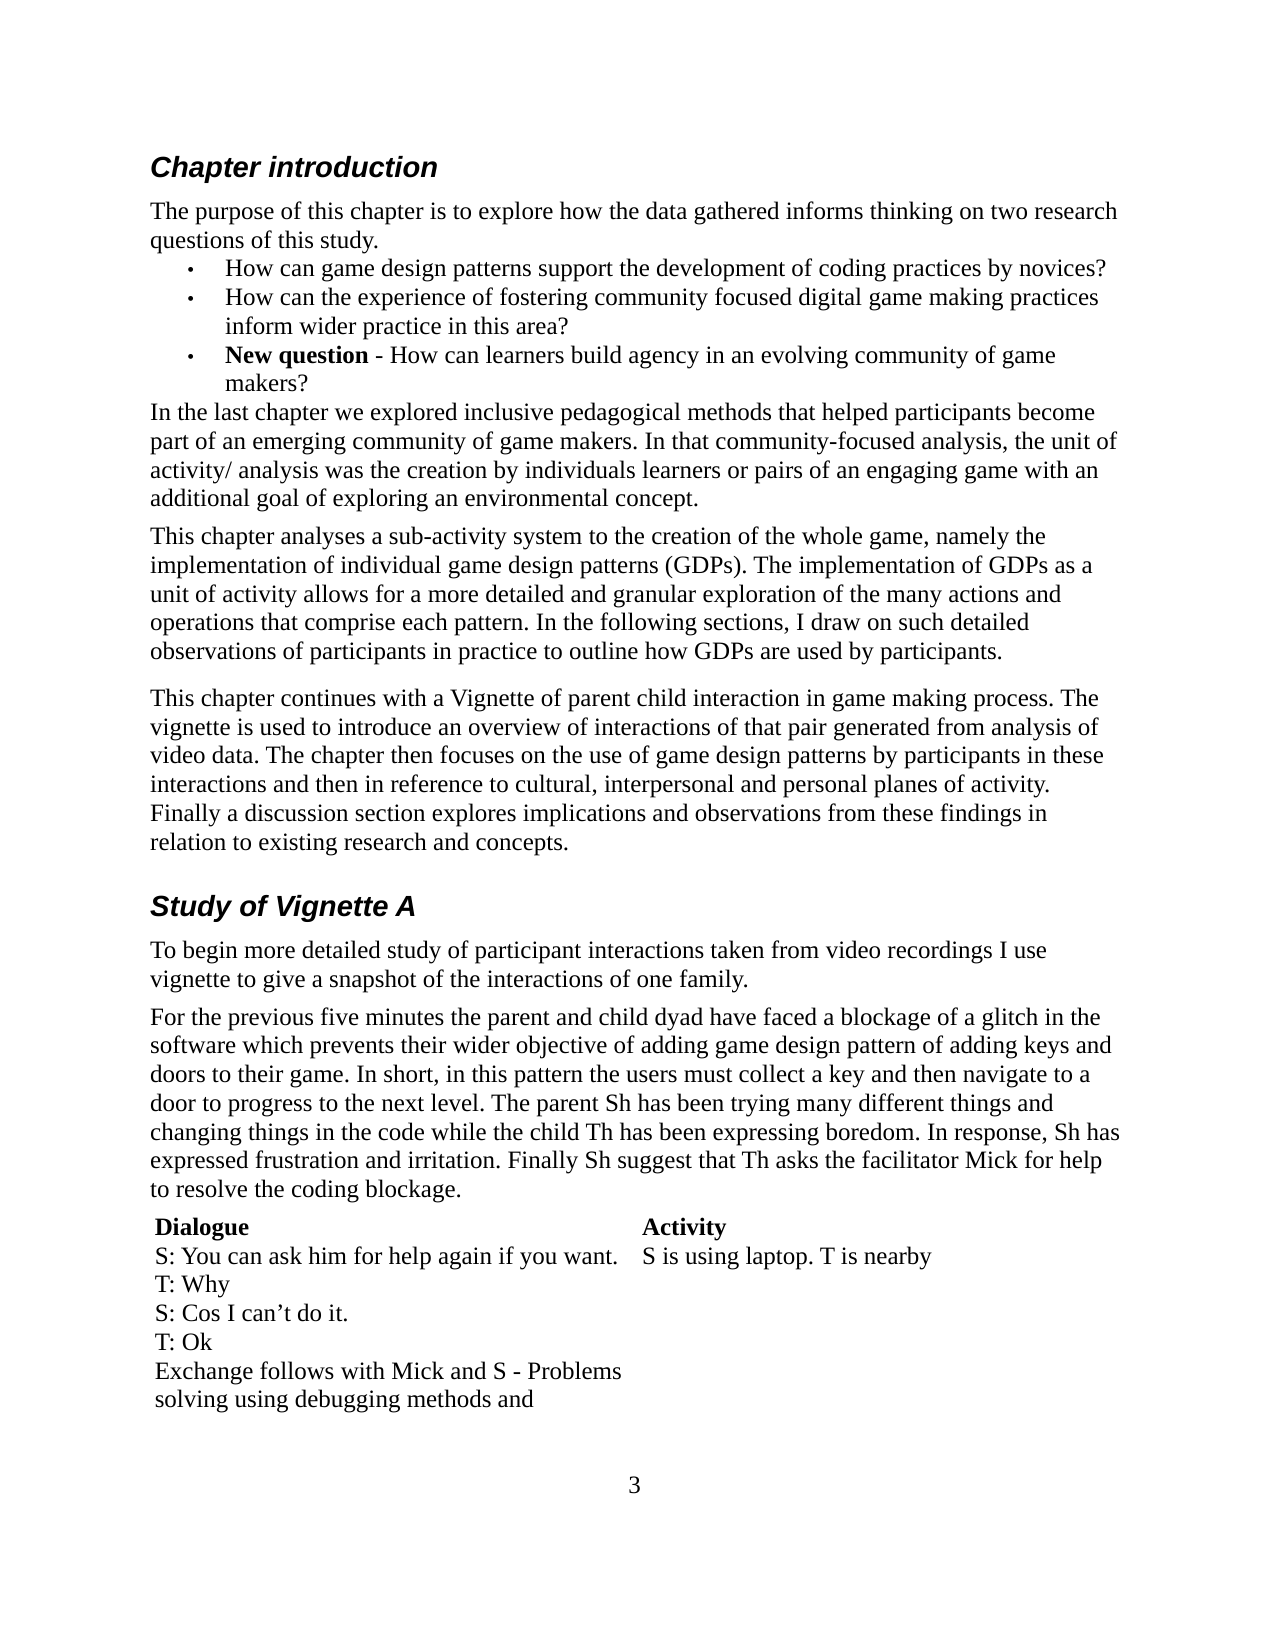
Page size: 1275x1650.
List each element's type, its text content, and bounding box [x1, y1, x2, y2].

table_header Activity [638, 1212, 1125, 1241]
table_cell [638, 1270, 1125, 1298]
table_cell Exchange follows with Mick and S - Problems solving using debugging methods and [150, 1356, 637, 1413]
subtitle Study of Vignette A [150, 889, 1125, 923]
list How can game design patterns support the development of coding practices by novices? [187, 253, 1125, 282]
table_cell T: Why [150, 1270, 637, 1298]
table_header Dialogue [150, 1212, 637, 1241]
text In the last chapter we explored inclusive pedagogical methods that helped participants become part of an emerging community of game makers. In that community-focused analysis, the unit of activity/ analysis was the creation by individuals learners or pairs of an engaging game with an additional goal of exploring an environmental concept. [150, 397, 1125, 512]
table_cell S: Cos I can’t do it. [150, 1298, 637, 1327]
text To begin more detailed study of participant interactions taken from video recordings I use vignette to give a snapshot of the interactions of one family. [150, 935, 1125, 993]
text For the previous five minutes the parent and child dyad have faced a blockage of a glitch in the software which prevents their wider objective of adding game design pattern of adding keys and doors to their game. In short, in this pattern the users must collect a key and then navigate to a door to progress to the next level. The parent Sh has been trying many different things and changing things in the code while the child Th has been expressing boredom. In response, Sh has expressed frustration and irritation. Finally Sh suggest that Th asks the facilitator Mick for help to resolve the coding blockage. [150, 1002, 1125, 1203]
table_cell S: You can ask him for help again if you want. [150, 1241, 637, 1269]
list How can the experience of fostering community focused digital game making practices inform wider practice in this area? [187, 282, 1125, 340]
text This chapter analyses a sub-activity system to the creation of the whole game, namely the implementation of individual game design patterns (GDPs). The implementation of GDPs as a unit of activity allows for a more detailed and granular exploration of the many actions and operations that comprise each pattern. In the following sections, I draw on such detailed observations of participants in practice to outline how GDPs are used by participants. [150, 521, 1125, 665]
text This chapter continues with a Vignette of parent child interaction in game making process. The vignette is used to introduce an overview of interactions of that pair generated from analysis of video data. The chapter then focuses on the use of game design patterns by participants in these interactions and then in reference to cultural, interpersonal and personal planes of activity. Finally a discussion section explores implications and observations from these findings in relation to existing research and concepts. [150, 683, 1125, 855]
subtitle Chapter introduction [150, 150, 1125, 183]
table_cell [638, 1356, 1125, 1413]
list New question - How can learners build agency in an evolving community of game makers? [187, 340, 1125, 397]
table_cell [638, 1327, 1125, 1356]
text The purpose of this chapter is to explore how the data gathered informs thinking on two research questions of this study. [150, 196, 1125, 253]
table_cell [638, 1298, 1125, 1327]
table_cell S is using laptop. T is nearby [638, 1241, 1125, 1269]
table_cell T: Ok [150, 1327, 637, 1356]
